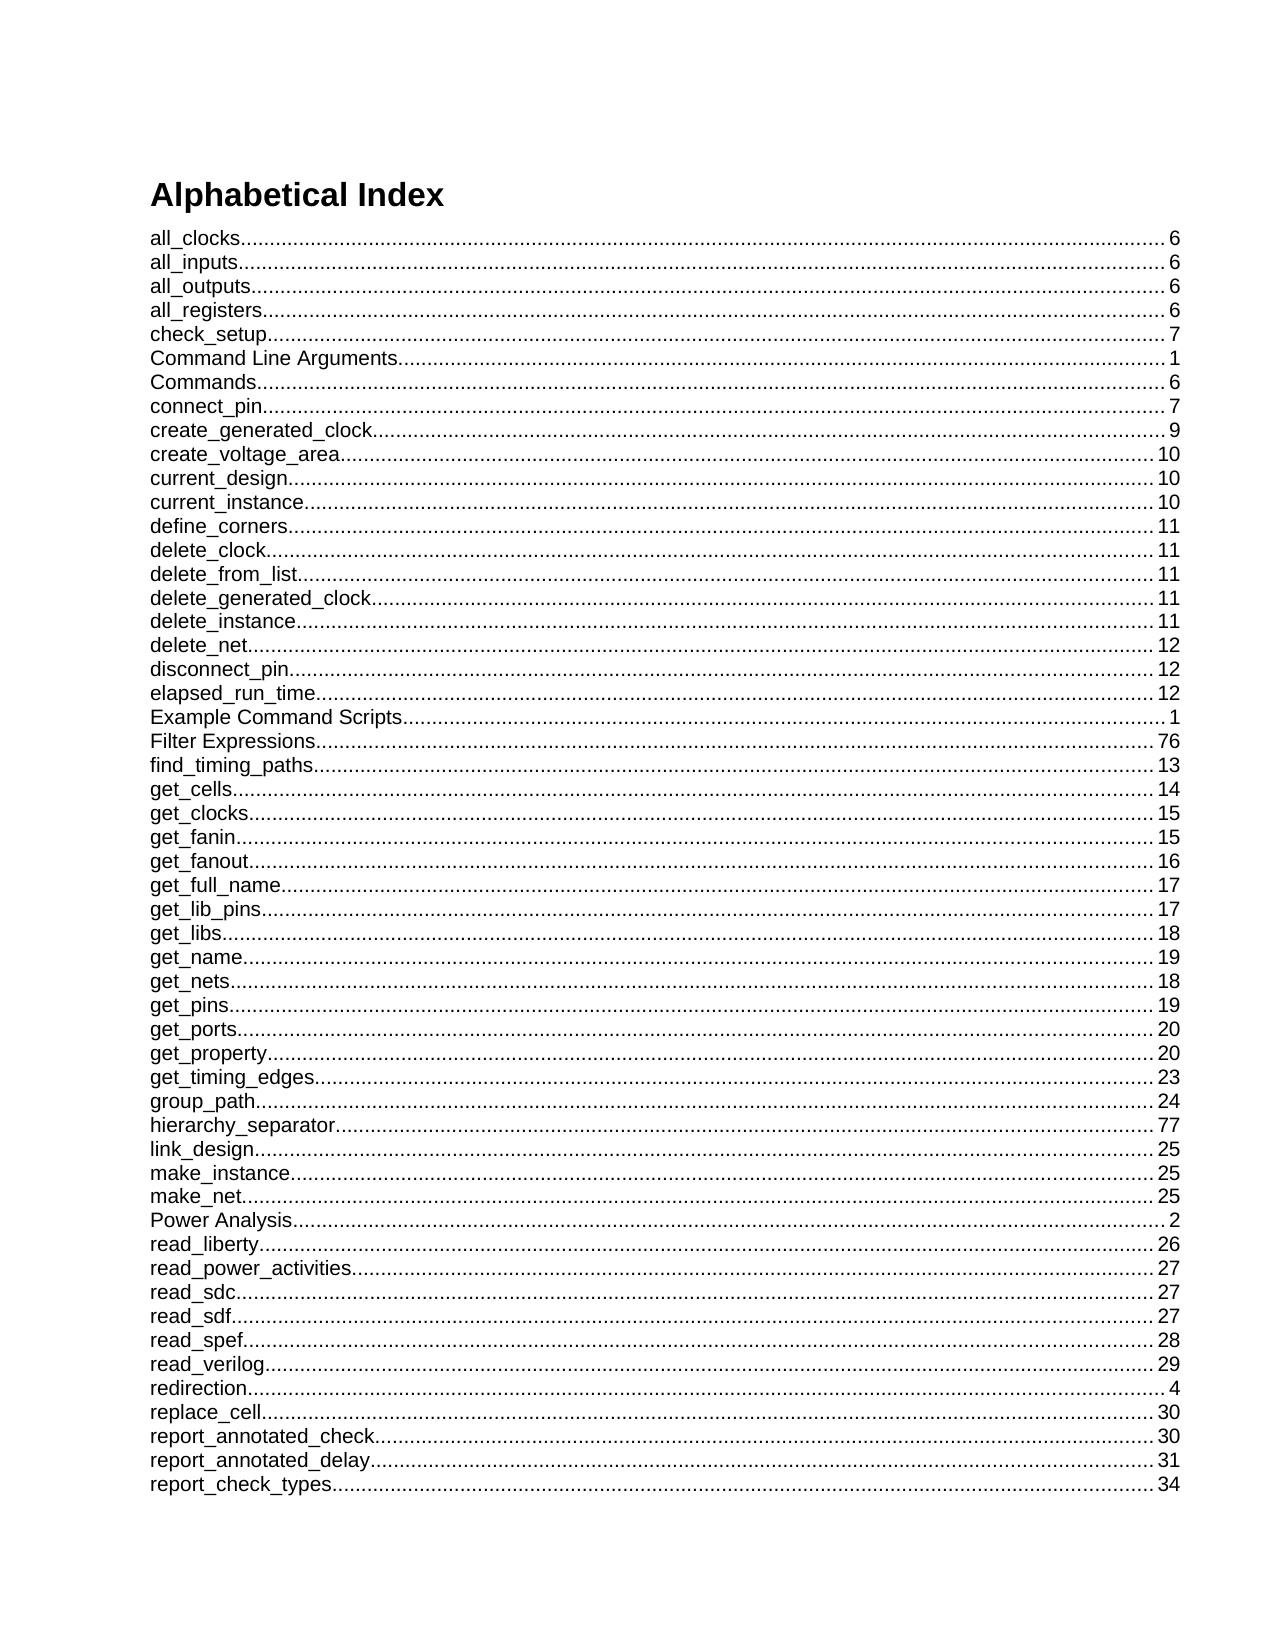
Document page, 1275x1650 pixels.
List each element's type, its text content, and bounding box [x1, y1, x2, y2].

text Command Line Arguments 1 [150, 346, 1180, 370]
text all_registers 6 [150, 298, 1180, 322]
text report_annotated_check 30 [150, 1424, 1180, 1448]
text delete_from_list 11 [150, 561, 1180, 585]
text Example Command Scripts 1 [150, 705, 1180, 729]
text get_ports 20 [150, 1017, 1180, 1041]
text all_clocks 6 [150, 226, 1180, 250]
text report_check_types 34 [150, 1472, 1180, 1496]
text get_fanin 15 [150, 825, 1180, 849]
text get_libs 18 [150, 921, 1180, 945]
text disconnect_pin 12 [150, 657, 1180, 681]
text elapsed_run_time 12 [150, 681, 1180, 705]
text report_annotated_delay 31 [150, 1448, 1180, 1472]
text redirection 4 [150, 1376, 1180, 1400]
text delete_clock 11 [150, 537, 1180, 561]
text read_verilog 29 [150, 1352, 1180, 1376]
text create_voltage_area 10 [150, 442, 1180, 466]
text link_design 25 [150, 1136, 1180, 1160]
text current_design 10 [150, 466, 1180, 489]
text read_liberty 26 [150, 1232, 1180, 1256]
text get_full_name 17 [150, 873, 1180, 897]
text group_path 24 [150, 1088, 1180, 1112]
text get_property 20 [150, 1041, 1180, 1064]
text delete_net 12 [150, 633, 1180, 657]
text delete_generated_clock 11 [150, 585, 1180, 609]
text hierarchy_separator 77 [150, 1112, 1180, 1136]
text Commands 6 [150, 370, 1180, 394]
text get_clocks 15 [150, 801, 1180, 825]
text read_power_activities 27 [150, 1256, 1180, 1280]
text define_corners 11 [150, 513, 1180, 537]
text create_generated_clock 9 [150, 418, 1180, 442]
text read_sdf 27 [150, 1304, 1180, 1328]
text make_net 25 [150, 1184, 1180, 1208]
text all_inputs 6 [150, 250, 1180, 274]
text Filter Expressions 76 [150, 729, 1180, 753]
text get_lib_pins 17 [150, 897, 1180, 921]
text get_fanout 16 [150, 849, 1180, 873]
text check_setup 7 [150, 322, 1180, 346]
text all_outputs 6 [150, 274, 1180, 298]
text read_spef 28 [150, 1328, 1180, 1352]
text get_nets 18 [150, 969, 1180, 993]
text get_name 19 [150, 945, 1180, 969]
text get_cells 14 [150, 777, 1180, 801]
text get_timing_edges 23 [150, 1064, 1180, 1088]
text make_instance 25 [150, 1160, 1180, 1184]
text connect_pin 7 [150, 394, 1180, 418]
text get_pins 19 [150, 993, 1180, 1017]
text Power Analysis 2 [150, 1208, 1180, 1232]
text read_sdc 27 [150, 1280, 1180, 1304]
text find_timing_paths 13 [150, 753, 1180, 777]
text replace_cell 30 [150, 1400, 1180, 1424]
subtitle Alphabetical Index [150, 175, 1180, 213]
text current_instance 10 [150, 489, 1180, 513]
text delete_instance 11 [150, 609, 1180, 633]
